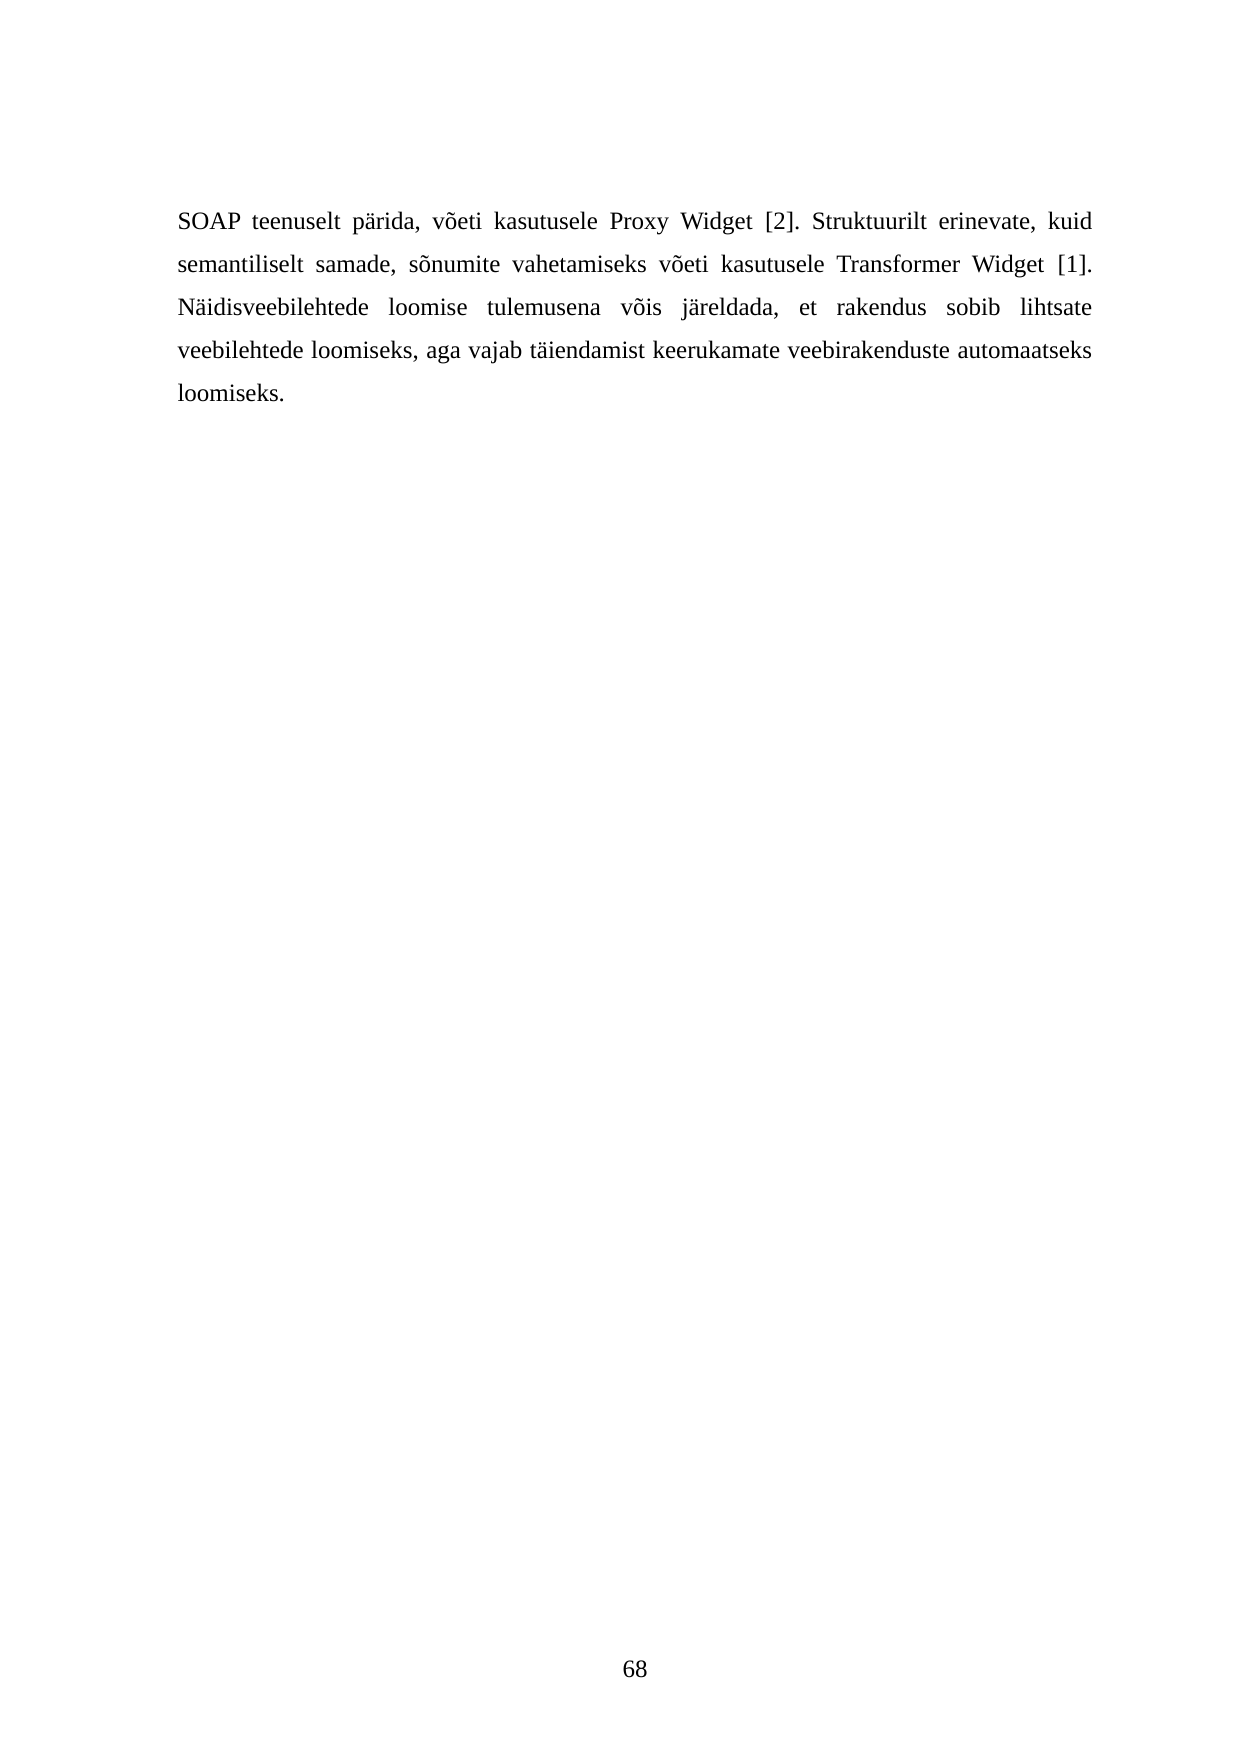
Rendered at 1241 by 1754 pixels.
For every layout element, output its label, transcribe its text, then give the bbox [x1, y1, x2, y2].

text SOAP teenuselt pärida, võeti kasutusele Proxy Widget [2]. Struktuurilt erinevate, kuid semantiliselt samade, sõnumite vahetamiseks võeti kasutusele Transformer Widget [1]. Näidisveebilehtede loomise tulemusena võis järeldada, et rakendus sobib lihtsate veebilehtede loomiseks, aga vajab täiendamist keerukamate veebirakenduste automaatseks loomiseks. [177, 206, 1093, 407]
